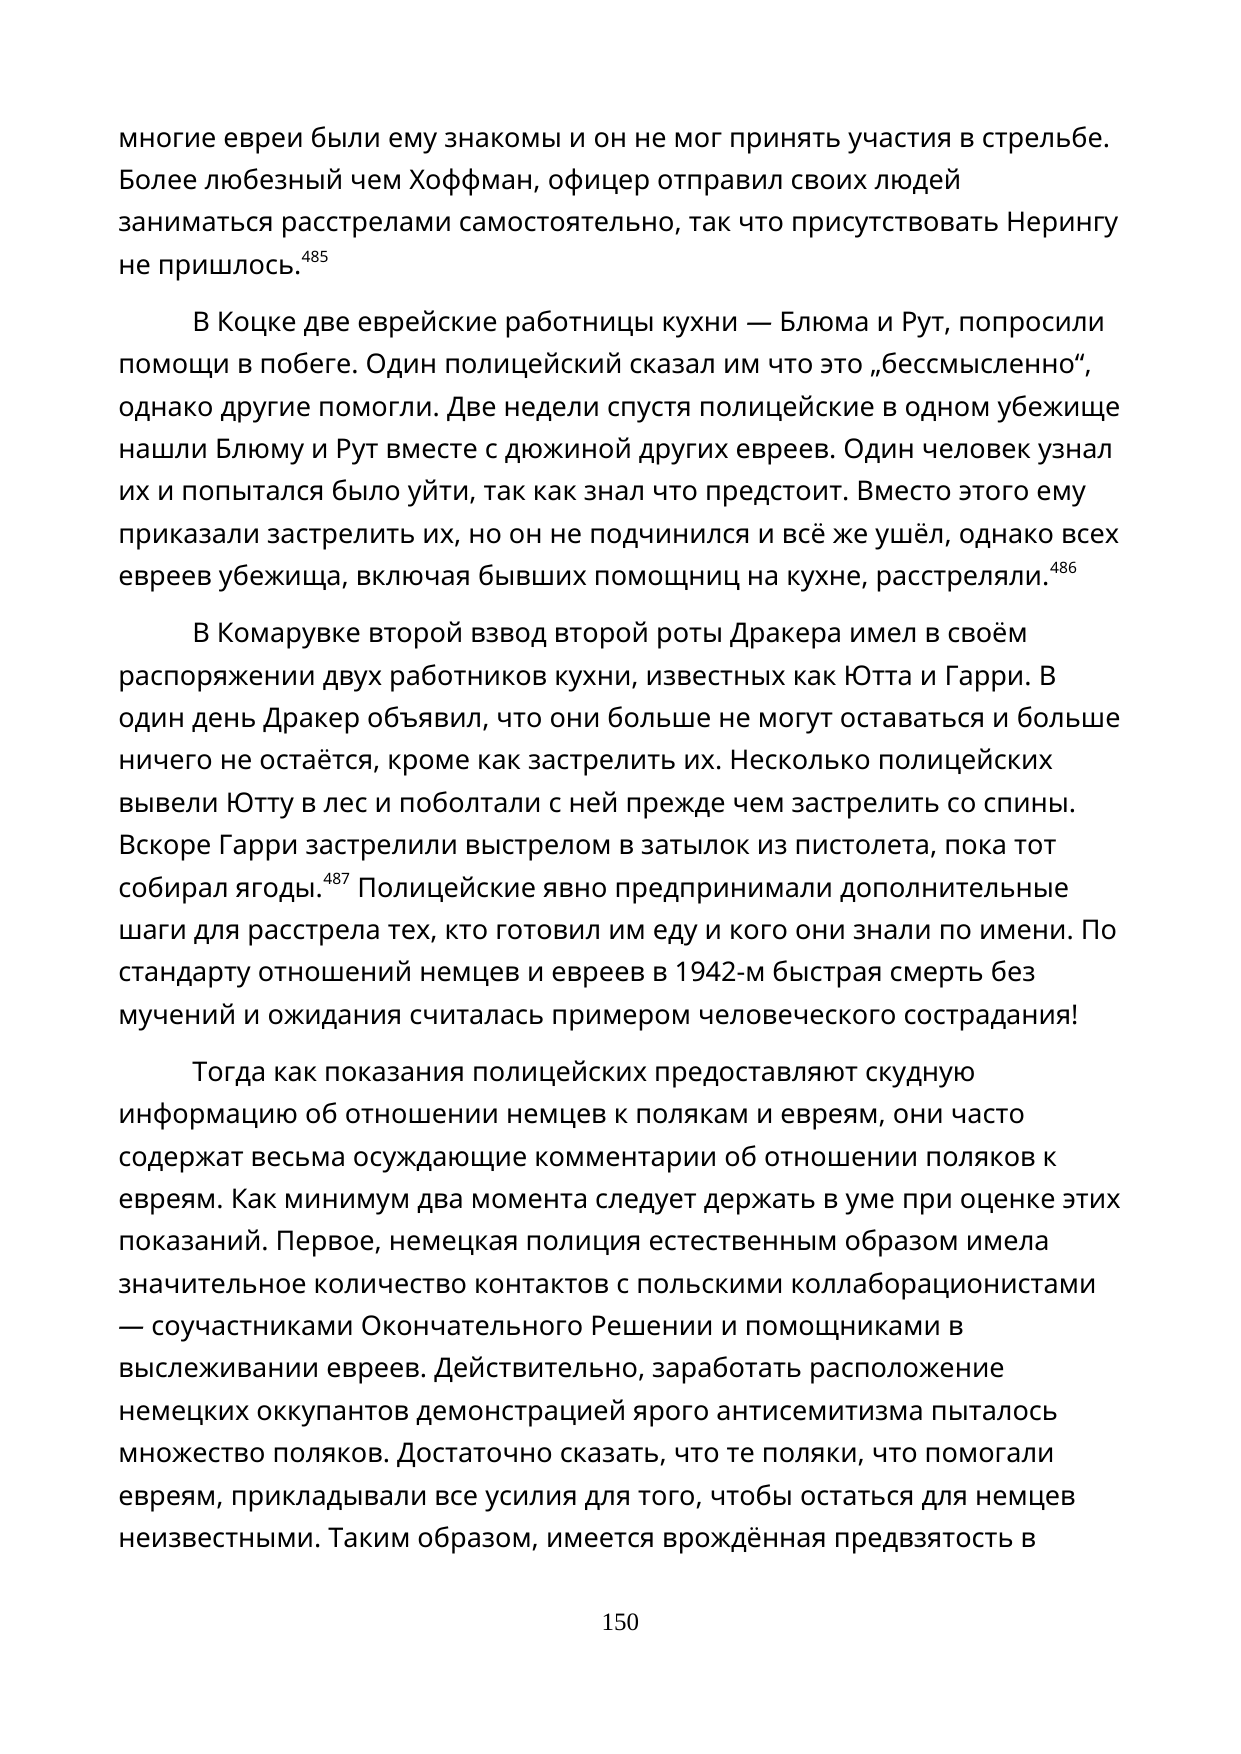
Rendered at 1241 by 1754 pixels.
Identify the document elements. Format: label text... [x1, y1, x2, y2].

text В Комарувке второй взвод второй роты Дракера имел в своём распоряжении двух работников кухни, известных как Ютта и Гарри. В один день Дракер объявил, что они больше не могут оставаться и больше ничего не остаётся, кроме как застрелить их. Несколько полицейских вывели Ютту в лес и поболтали с ней прежде чем застрелить со спины. Вскоре Гарри застрелили выстрелом в затылок из пистолета, пока тот собирал ягоды. Полицейские явно предпринимали дополнительные шаги для расстрела тех, кто готовил им еду и кого они знали по имени. По стандарту отношений немцев и евреев в 1942-м быстрая смерть без мучений и ожидания считалась примером человеческого сострадания! [118, 614, 1122, 1032]
text многие евреи были ему знакомы и он не мог принять участия в стрельбе. Более любезный чем Хоффман, офицер отправил своих людей заниматься расстрелами самостоятельно, так что присутствовать Нерингу не пришлось. [118, 118, 1122, 282]
text В Коцке две еврейские работницы кухни — Блюма и Рут, попросили помощи в побеге. Один полицейский сказал им что это „бессмысленно“, однако другие помогли. Две недели спустя полицейские в одном убежище нашли Блюму и Рут вместе с дюжиной других евреев. Один человек узнал их и попытался было уйти, так как знал что предстоит. Вместо этого ему приказали застрелить их, но он не подчинился и всё же ушёл, однако всех евреев убежища, включая бывших помощниц на кухне, расстреляли. [118, 302, 1122, 593]
text Тогда как показания полицейских предоставляют скудную информацию об отношении немцев к полякам и евреям, они часто содержат весьма осуждающие комментарии об отношении поляков к евреям. Как минимум два момента следует держать в уме при оценке этих показаний. Первое, немецкая полиция естественным образом имела значительное количество контактов с польскими коллаборационистами — соучастниками Окончательного Решении и помощниками в выслеживании евреев. Действительно, заработать расположение немецких оккупантов демонстрацией ярого антисемитизма пыталось множество поляков. Достаточно сказать, что те поляки, что помогали евреям, прикладывали все усилия для того, чтобы остаться для немцев неизвестными. Таким образом, имеется врождённая предвзятость в [118, 1052, 1122, 1555]
